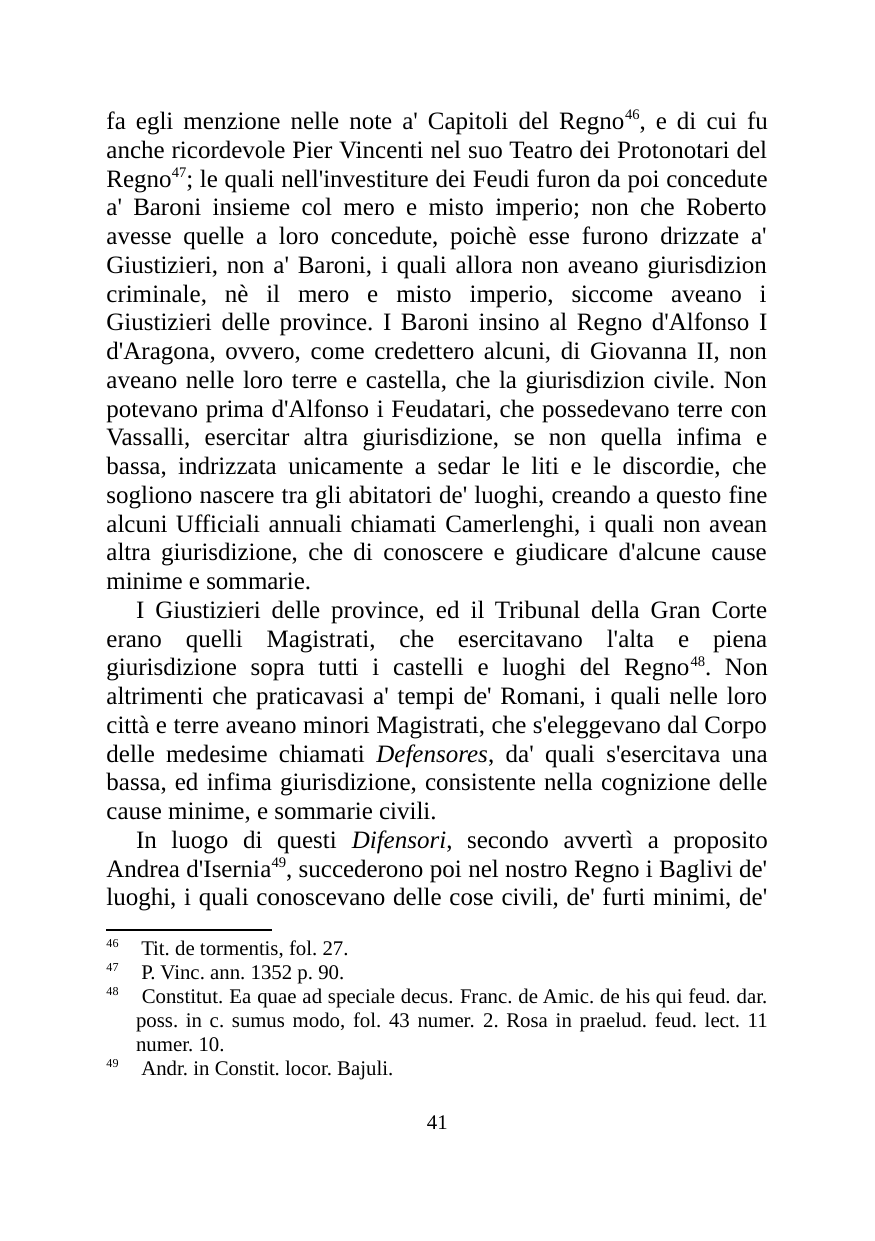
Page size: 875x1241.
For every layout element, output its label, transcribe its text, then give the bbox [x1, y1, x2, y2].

text Constitut. Ea quae ad speciale decus. Franc. de Amic. de his qui feud. dar. poss. in c. sumus modo, fol. 43 numer. 2. Rosa in praelud. feud. lect. 11 numer. 10. [106, 984, 768, 1056]
text fa egli menzione nelle note a' Capitoli del Regno, e di cui fu anche ricordevole Pier Vincenti nel suo Teatro dei Protonotari del Regno; le quali nell'investiture dei Feudi furon da poi concedute a' Baroni insieme col mero e misto imperio; non che Roberto avesse quelle a loro concedute, poichè esse furono drizzate a' Giustizieri, non a' Baroni, i quali allora non aveano giurisdizion criminale, nè il mero e misto imperio, siccome aveano i Giustizieri delle province. I Baroni insino al Regno d'Alfonso I d'Aragona, ovvero, come credettero alcuni, di Giovanna II, non aveano nelle loro terre e castella, che la giurisdizion civile. Non potevano prima d'Alfonso i Feudatari, che possedevano terre con Vassalli, esercitar altra giurisdizione, se non quella infima e bassa, indrizzata unicamente a sedar le liti e le discordie, che sogliono nascere tra gli abitatori de' luoghi, creando a questo fine alcuni Ufficiali annuali chiamati Camerlenghi, i quali non avean altra giurisdizione, che di conoscere e giudicare d'alcune cause minime e sommarie. [106, 106, 768, 595]
text P. Vinc. ann. 1352 p. 90. [106, 960, 768, 984]
text Tit. de tormentis, fol. 27. [106, 936, 768, 960]
text Andr. in Constit. locor. Bajuli. [106, 1056, 768, 1080]
text I Giustizieri delle province, ed il Tribunal della Gran Corte erano quelli Magistrati, che esercitavano l'alta e piena giurisdizione sopra tutti i castelli e luoghi del Regno. Non altrimenti che praticavasi a' tempi de' Romani, i quali nelle loro città e terre aveano minori Magistrati, che s'eleggevano dal Corpo delle medesime chiamati Defensores, da' quali s'esercitava una bassa, ed infima giurisdizione, consistente nella cognizione delle cause minime, e sommarie civili. [106, 595, 768, 825]
text In luogo di questi Difensori, secondo avvertì a proposito Andrea d'Isernia, succederono poi nel nostro Regno i Baglivi de' luoghi, i quali conoscevano delle cose civili, de' furti minimi, de' [106, 825, 768, 911]
